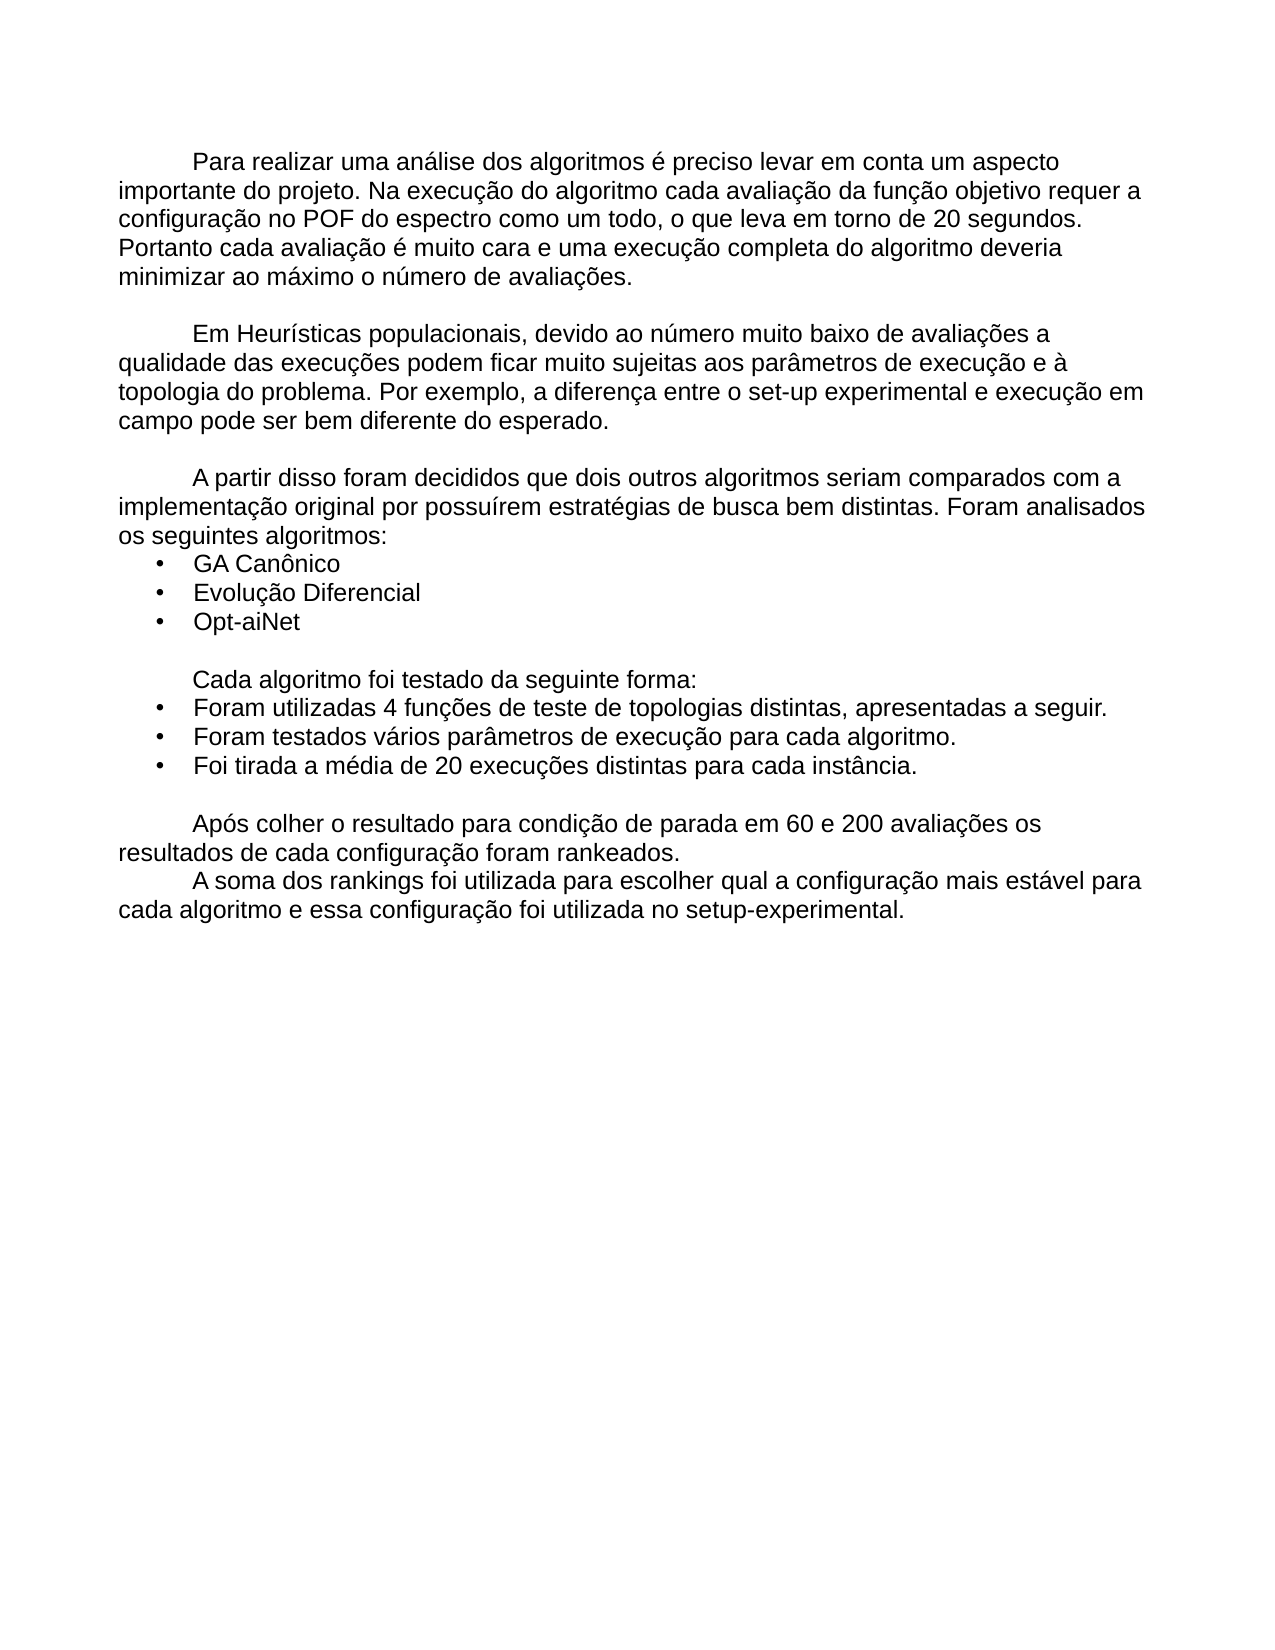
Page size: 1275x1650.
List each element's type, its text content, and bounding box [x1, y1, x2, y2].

list Foram testados vários parâmetros de execução para cada algoritmo. [156, 722, 1157, 751]
text A soma dos rankings foi utilizada para escolher qual a configuração mais estável para cada algoritmo e essa configuração foi utilizada no setup-experimental. [118, 866, 1157, 924]
list Foram utilizadas 4 funções de teste de topologias distintas, apresentadas a seguir. [156, 693, 1157, 722]
text Para realizar uma análise dos algoritmos é preciso levar em conta um aspecto importante do projeto. Na execução do algoritmo cada avaliação da função objetivo requer a configuração no POF do espectro como um todo, o que leva em torno de 20 segundos. Portanto cada avaliação é muito cara e uma execução completa do algoritmo deveria minimizar ao máximo o número de avaliações. [118, 147, 1157, 291]
list GA Canônico [156, 549, 1157, 578]
text Após colher o resultado para condição de parada em 60 e 200 avaliações os resultados de cada configuração foram rankeados. [118, 809, 1157, 866]
text Cada algoritmo foi testado da seguinte forma: [118, 665, 1157, 693]
list Foi tirada a média de 20 execuções distintas para cada instância. [156, 751, 1157, 780]
list Opt-aiNet [156, 607, 1157, 636]
text Em Heurísticas populacionais, devido ao número muito baixo de avaliações a qualidade das execuções podem ficar muito sujeitas aos parâmetros de execução e à topologia do problema. Por exemplo, a diferença entre o set-up experimental e execução em campo pode ser bem diferente do esperado. [118, 319, 1157, 434]
text A partir disso foram decididos que dois outros algoritmos seriam comparados com a implementação original por possuírem estratégias de busca bem distintas. Foram analisados os seguintes algoritmos: [118, 463, 1157, 549]
list Evolução Diferencial [156, 578, 1157, 607]
